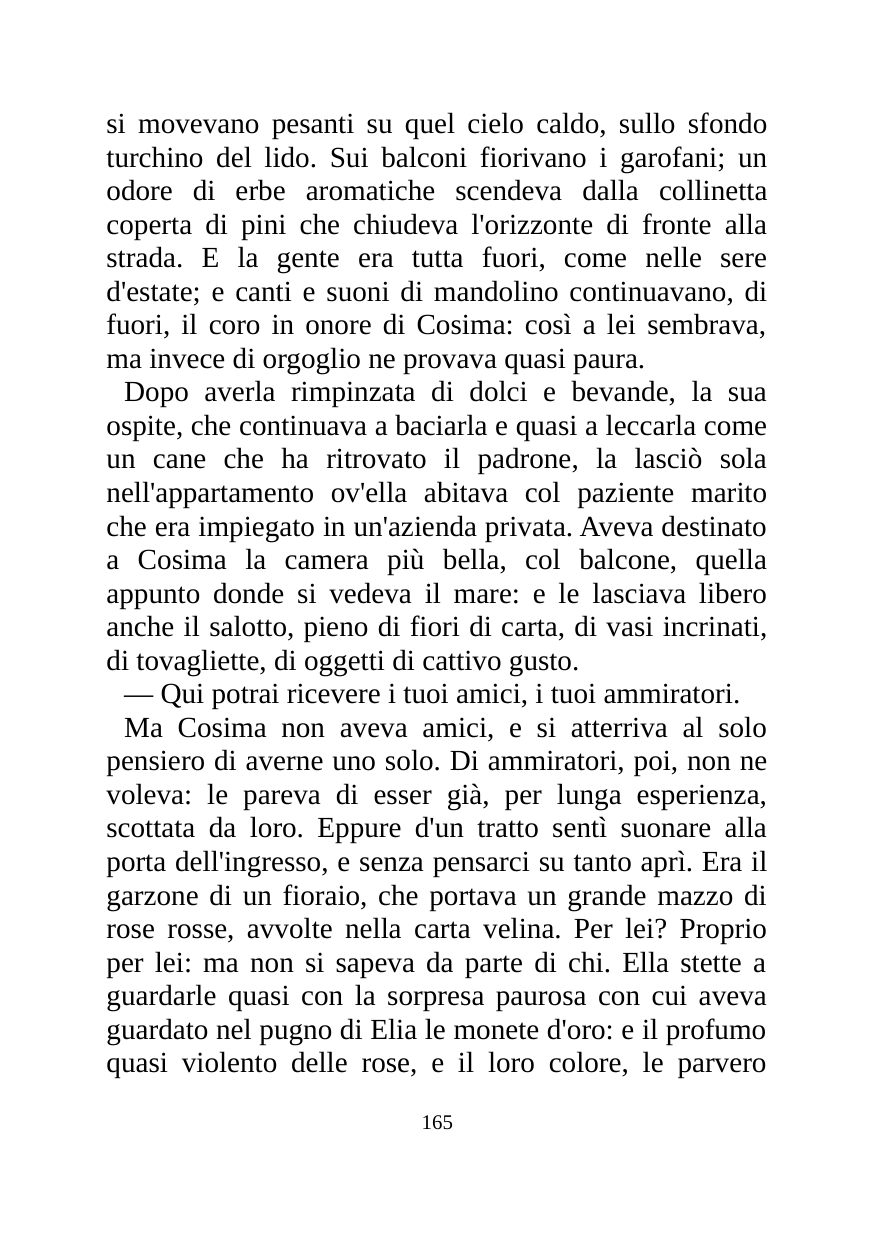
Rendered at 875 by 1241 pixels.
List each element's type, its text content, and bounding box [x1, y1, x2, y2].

text Dopo averla rimpinzata di dolci e bevande, la sua ospite, che continuava a baciarla e quasi a leccarla come un cane che ha ritrovato il padrone, la lasciò sola nell'appartamento ov'ella abitava col paziente marito che era impiegato in un'azienda privata. Aveva destinato a Cosima la camera più bella, col balcone, quella appunto donde si vedeva il mare: e le lasciava libero anche il salotto, pieno di fiori di carta, di vasi incrinati, di tovagliette, di oggetti di cattivo gusto. [106, 374, 768, 676]
text si movevano pesanti su quel cielo caldo, sullo sfondo turchino del lido. Sui balconi fiorivano i garofani; un odore di erbe aromatiche scendeva dalla collinetta coperta di pini che chiudeva l'orizzonte di fronte alla strada. E la gente era tutta fuori, come nelle sere d'estate; e canti e suoni di mandolino continuavano, di fuori, il coro in onore di Cosima: così a lei sembrava, ma invece di orgoglio ne provava quasi paura. [106, 106, 768, 374]
text Ma Cosima non aveva amici, e si atterriva al solo pensiero di averne uno solo. Di ammiratori, poi, non ne voleva: le pareva di esser già, per lunga esperienza, scottata da loro. Eppure d'un tratto sentì suonare alla porta dell'ingresso, e senza pensarci su tanto aprì. Era il garzone di un fioraio, che portava un grande mazzo di rose rosse, avvolte nella carta velina. Per lei? Proprio per lei: ma non si sapeva da parte di chi. Ella stette a guardarle quasi con la sorpresa paurosa con cui aveva guardato nel pugno di Elia le monete d'oro: e il profumo quasi violento delle rose, e il loro colore, le parvero [106, 710, 768, 1079]
text — Qui potrai ricevere i tuoi amici, i tuoi ammiratori. [106, 676, 768, 710]
